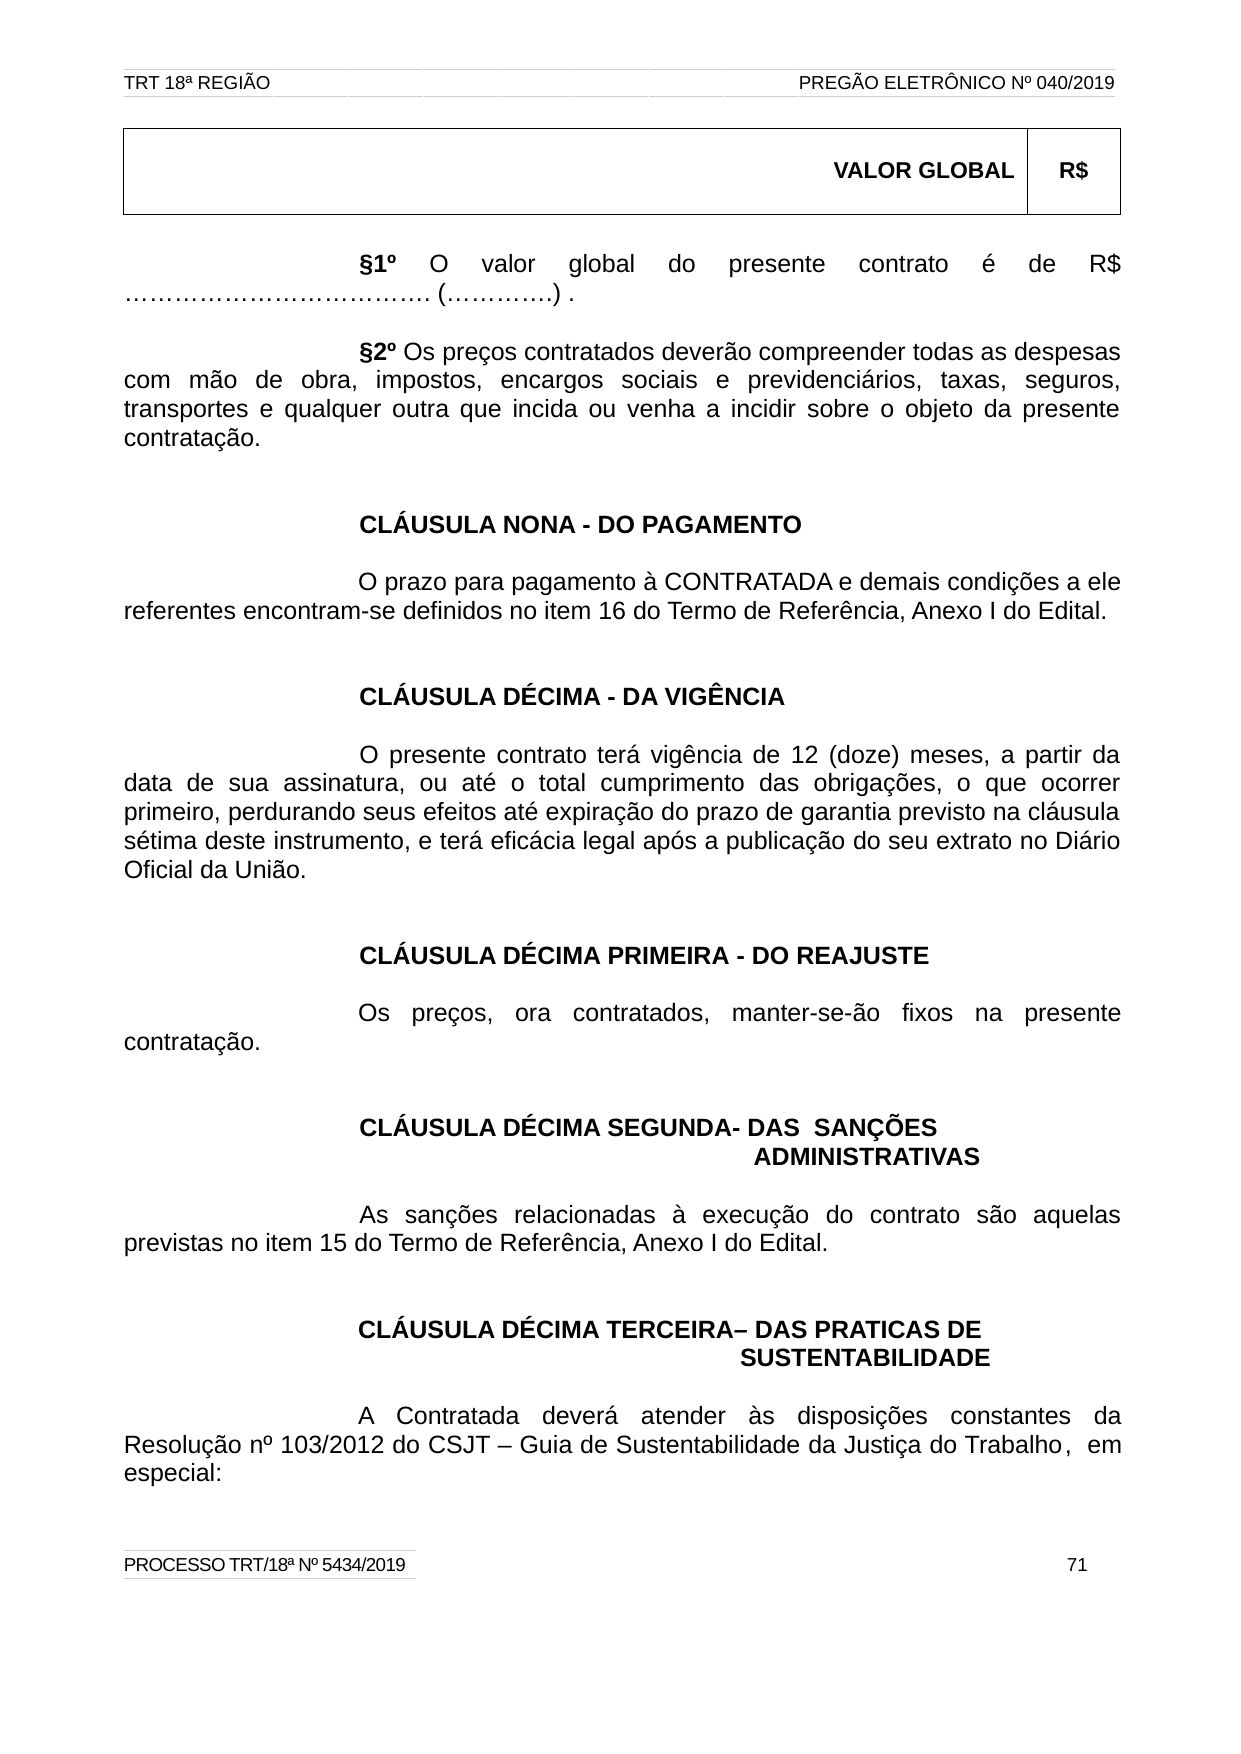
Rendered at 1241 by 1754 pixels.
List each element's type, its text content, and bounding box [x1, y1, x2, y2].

list §2º Os preços contratados deverão compreender todas as despesas com mão de obra, impostos, encargos sociais e previdenciários, taxas, seguros, transportes e qualquer outra que incida ou venha a incidir sobre o objeto da presente contratação. [123, 336, 1122, 451]
table_cell R$ [1028, 129, 1120, 213]
text CLÁUSULA DÉCIMA TERCEIRA– DAS PRATICAS DE [123, 1315, 1122, 1343]
list §1º O valor global do presente contrato é de R$ ………………………………. (………….) . [123, 249, 1122, 307]
text O prazo para pagamento à CONTRATADA e demais condições a ele referentes encontram-se definidos no item 16 do Termo de Referência, Anexo I do Edital. [123, 567, 1122, 625]
text A Contratada deverá atender às disposições constantes da Resolução nº 103/2012 do CSJT – Guia de Sustentabilidade da Justiça do Trabalho, em especial: [123, 1401, 1122, 1487]
text Os preços, ora contratados, manter-se-ão fixos na presente contratação. [123, 998, 1122, 1056]
text ADMINISTRATIVAS [123, 1142, 1122, 1200]
text CLÁUSULA DÉCIMA - DA VIGÊNCIA [123, 682, 1122, 711]
table_cell VALOR GLOBAL [124, 129, 1027, 213]
text As sanções relacionadas à execução do contrato são aquelas previstas no item 15 do Termo de Referência, Anexo I do Edital. [123, 1200, 1122, 1257]
text CLÁUSULA DÉCIMA PRIMEIRA - DO REAJUSTE [123, 941, 1122, 970]
text CLÁUSULA NONA - DO PAGAMENTO [123, 510, 1122, 538]
text O presente contrato terá vigência de 12 (doze) meses, a partir da data de sua assinatura, ou até o total cumprimento das obrigações, o que ocorrer primeiro, perdurando seus efeitos até expiração do prazo de garantia previsto na cláusula sétima deste instrumento, e terá eficácia legal após a publicação do seu extrato no Diário Oficial da União. [123, 740, 1122, 883]
text CLÁUSULA DÉCIMA SEGUNDA- DAS SANÇÕES [123, 1113, 1122, 1142]
text SUSTENTABILIDADE [123, 1343, 1122, 1372]
